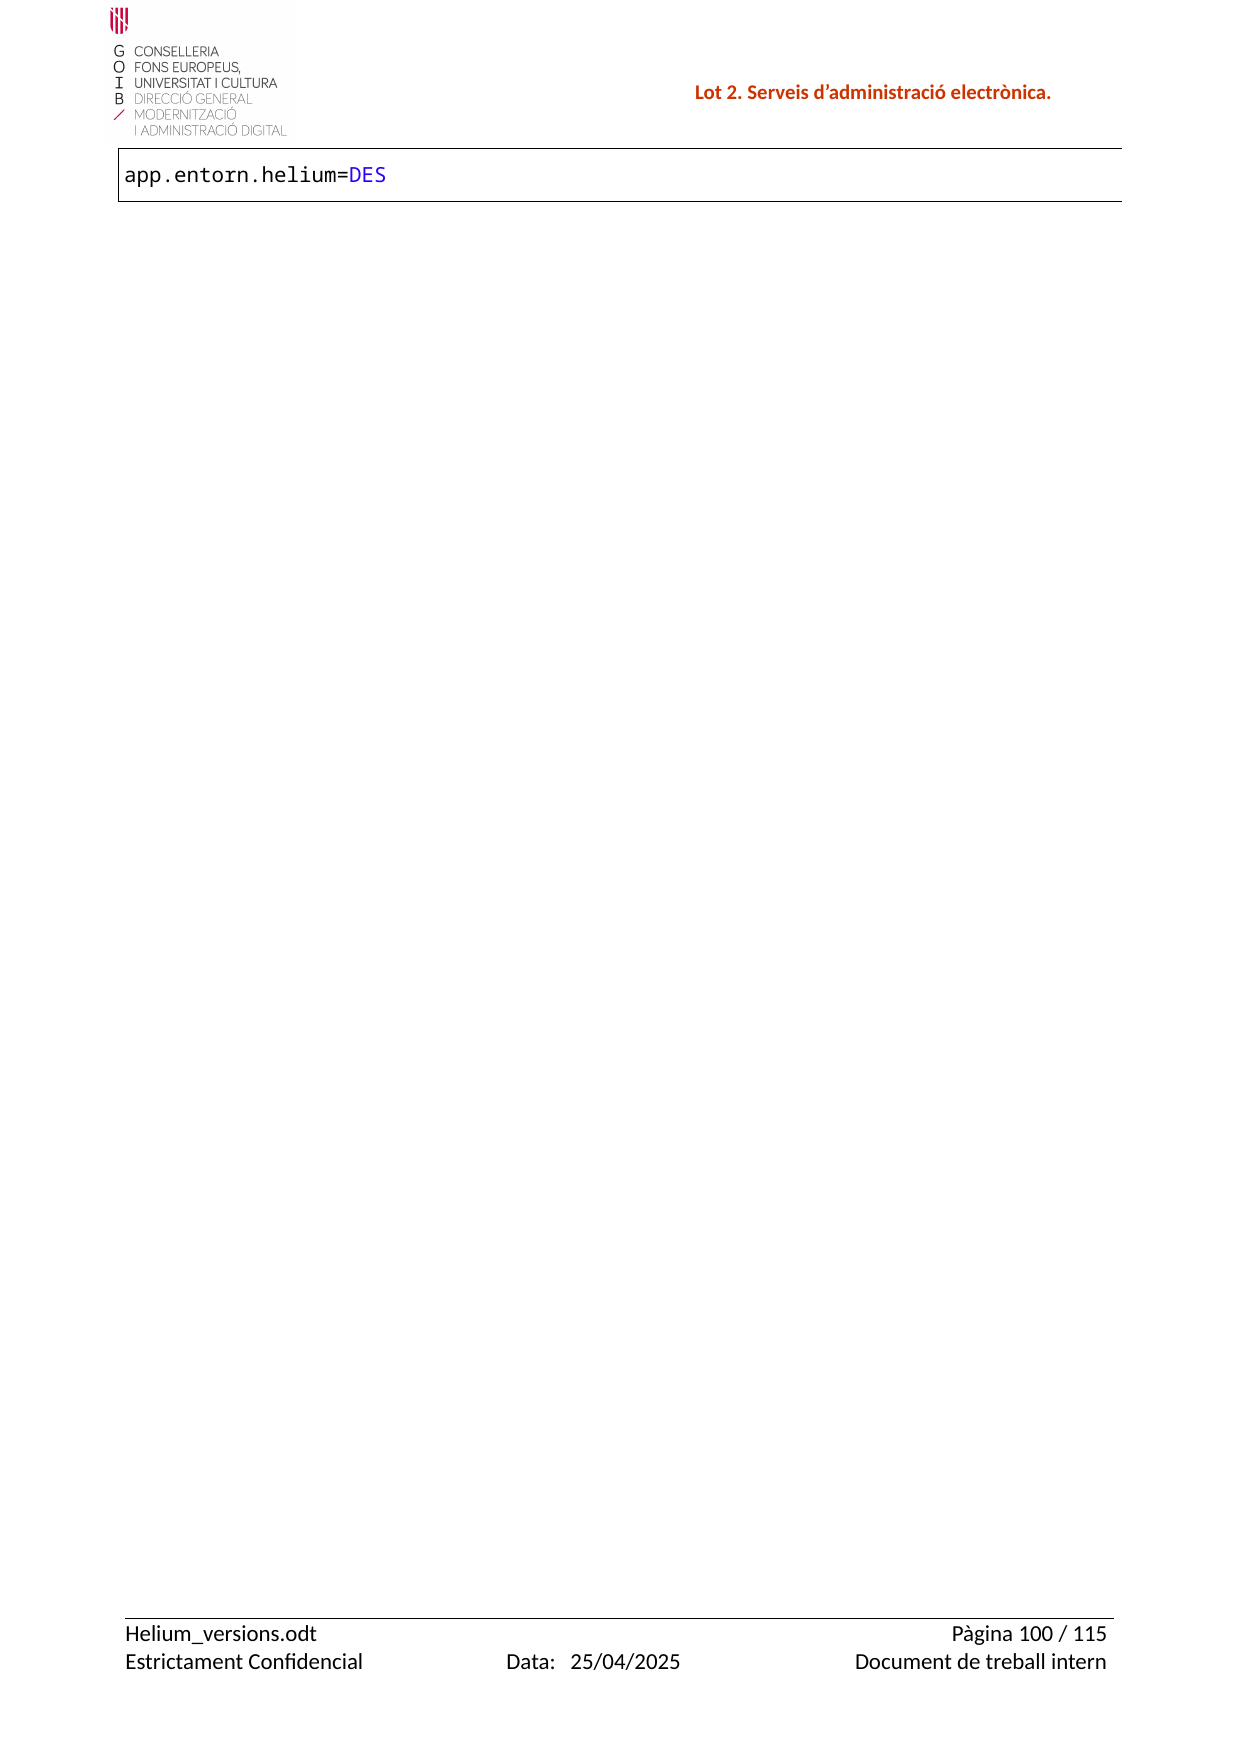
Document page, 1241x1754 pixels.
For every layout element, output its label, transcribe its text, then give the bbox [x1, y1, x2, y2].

picture [100, 0, 297, 144]
table_header app.entorn.helium=DES [119, 149, 1122, 201]
